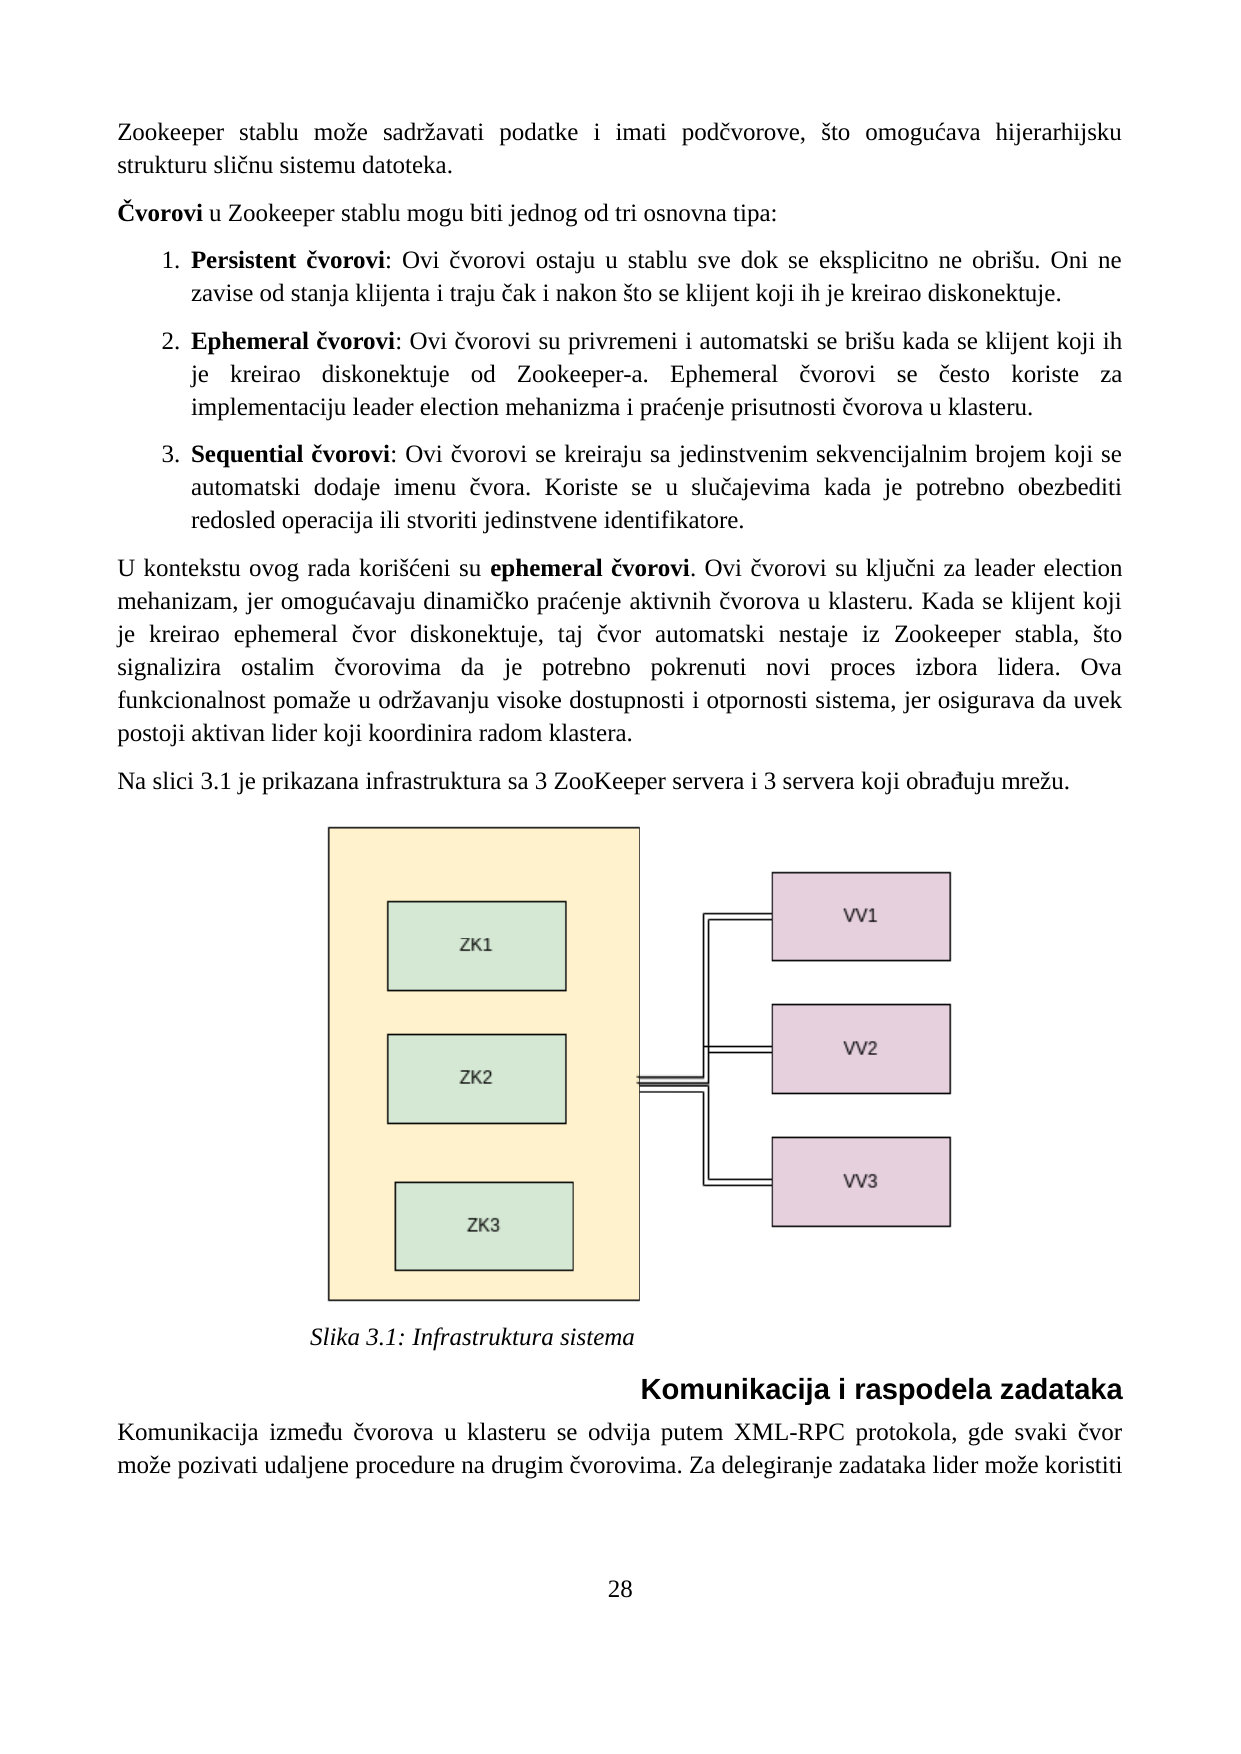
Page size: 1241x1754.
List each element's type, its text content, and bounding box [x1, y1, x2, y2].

subtitle Komunikacija i raspodela zadataka [117, 1338, 1123, 1405]
text Zookeeper stablu može sadržavati podatke i imati podčvorove, što omogućava hijerarhijsku strukturu sličnu sistemu datoteka. [117, 117, 1123, 179]
text Slika 3.1: Infrastruktura sistema [310, 1322, 969, 1351]
picture [310, 812, 970, 1322]
list Ephemeral čvorovi: Ovi čvorovi su privremeni i automatski se brišu kada se klijent koji ih je kreirao diskonektuje od Zookeeper-a. Ephemeral čvorovi se često koriste za implementaciju leader election mehanizma i praćenje prisutnosti čvorova u klasteru. [161, 326, 1123, 421]
text Čvorovi u Zookeeper stablu mogu biti jednog od tri osnovna tipa: [117, 198, 1123, 226]
list Persistent čvorovi: Ovi čvorovi ostaju u stablu sve dok se eksplicitno ne obrišu. Oni ne zavise od stanja klijenta i traju čak i nakon što se klijent koji ih je kreirao diskonektuje. [161, 245, 1123, 307]
text U kontekstu ovog rada korišćeni su ephemeral čvorovi. Ovi čvorovi su ključni za leader election mehanizam, jer omogućavaju dinamičko praćenje aktivnih čvorova u klasteru. Kada se klijent koji je kreirao ephemeral čvor diskonektuje, taj čvor automatski nestaje iz Zookeeper stabla, što signalizira ostalim čvorovima da je potrebno pokrenuti novi proces izbora lidera. Ova funkcionalnost pomaže u održavanju visoke dostupnosti i otpornosti sistema, jer osigurava da uvek postoji aktivan lider koji koordinira radom klastera. [117, 553, 1123, 747]
list Sequential čvorovi: Ovi čvorovi se kreiraju sa jedinstvenim sekvencijalnim brojem koji se automatski dodaje imenu čvora. Koriste se u slučajevima kada je potrebno obezbediti redosled operacija ili stvoriti jedinstvene identifikatore. [161, 439, 1123, 534]
text Na slici 3.1 je prikazana infrastruktura sa 3 ZooKeeper servera i 3 servera koji obrađuju mrežu. [117, 766, 1123, 794]
text Komunikacija između čvorova u klasteru se odvija putem XML-RPC protokola, gde svaki čvor može pozivati udaljene procedure na drugim čvorovima. Za delegiranje zadataka lider može koristiti [117, 1417, 1123, 1479]
